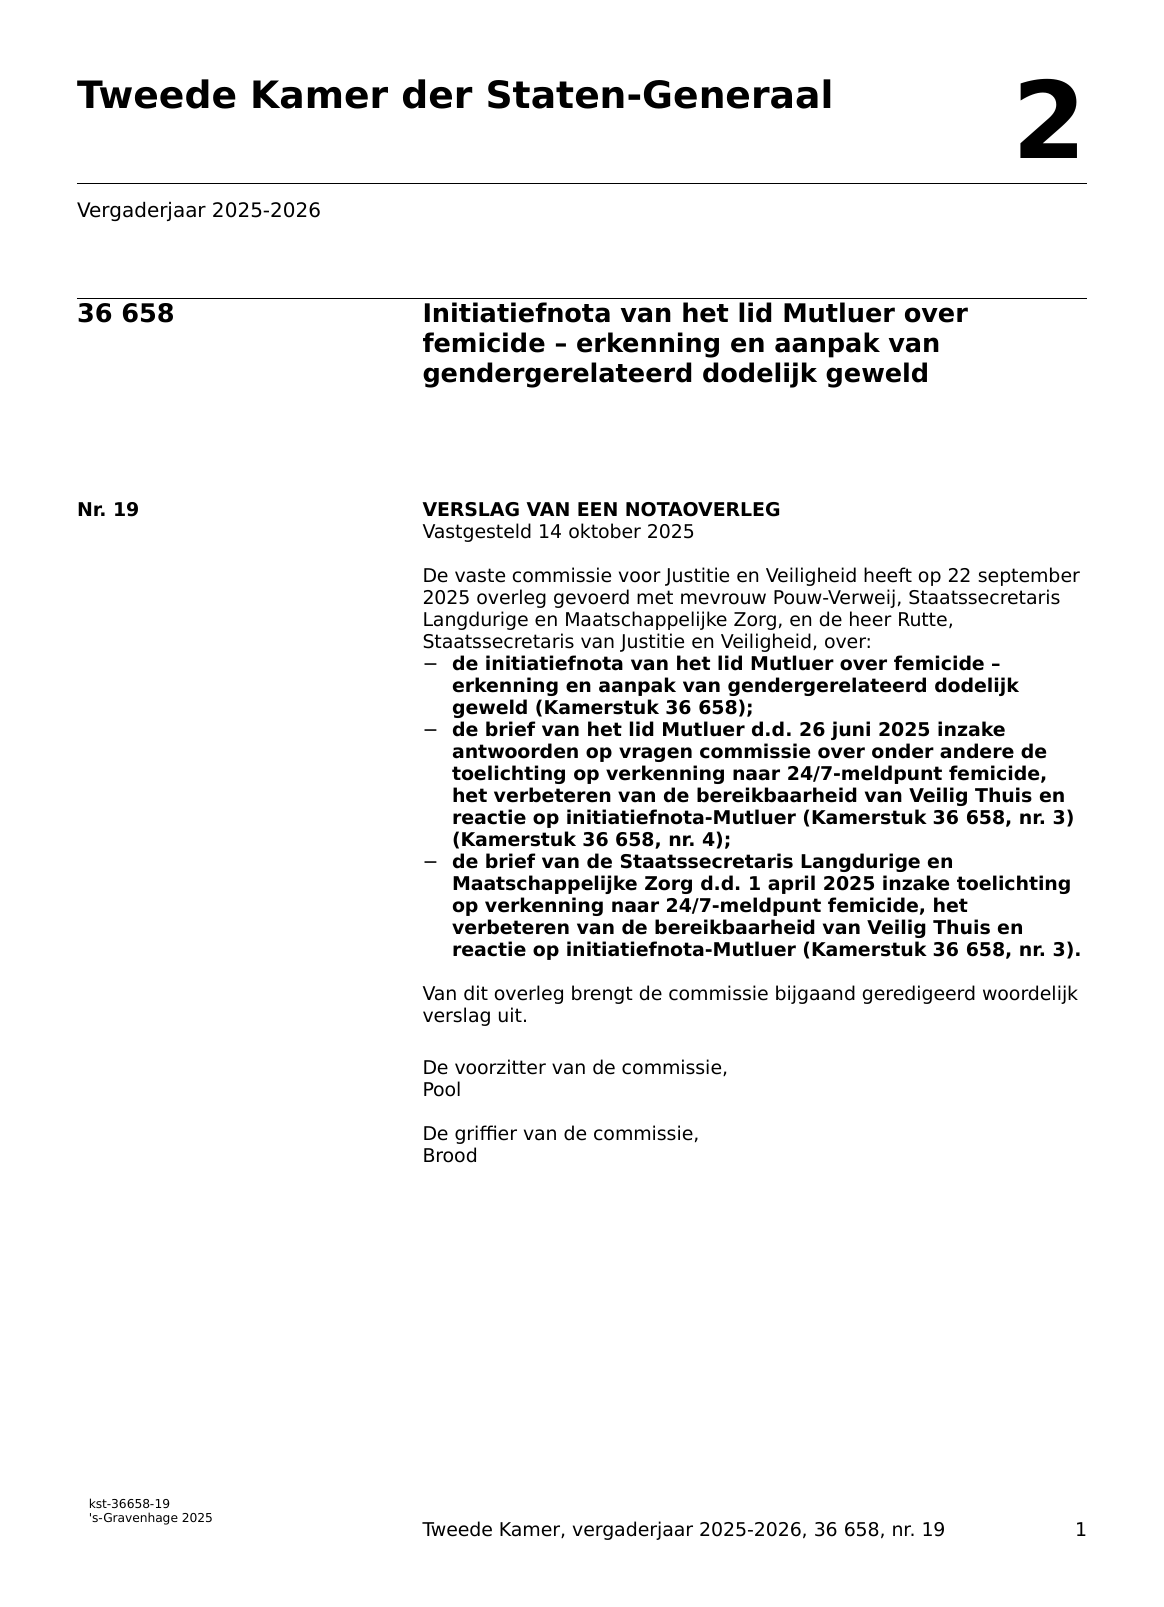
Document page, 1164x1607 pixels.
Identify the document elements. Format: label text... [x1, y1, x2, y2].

table_header 2 [886, 59, 1087, 183]
text Vastgesteld 14 oktober 2025 [422, 521, 1087, 543]
text De vaste commissie voor Justitie en Veiligheid heeft op 22 september 2025 overleg gevoerd met mevrouw Pouw-Verweij, Staatssecretaris Langdurige en Maatschappelijke Zorg, en de heer Rutte, Staatssecretaris van Justitie en Veiligheid, over: [422, 565, 1087, 653]
text De voorzitter van de commissie, Pool [422, 1057, 1087, 1101]
table_cell Vergaderjaar 2025-2026 [77, 184, 1087, 298]
text − de initiatiefnota van het lid Mutluer over femicide – erkenning en aanpak van gendergerelateerd dodelijk geweld (Kamerstuk 36 658); [422, 653, 1087, 719]
text Van dit overleg brengt de commissie bijgaand geredigeerd woordelijk verslag uit. [422, 983, 1087, 1027]
text − de brief van de Staatssecretaris Langdurige en Maatschappelijke Zorg d.d. 1 april 2025 inzake toelichting op verkenning naar 24/7-meldpunt femicide, het verbeteren van de bereikbaarheid van Veilig Thuis en reactie op initiatiefnota-Mutluer (Kamerstuk 36 658, nr. 3). [422, 851, 1087, 961]
text − de brief van het lid Mutluer d.d. 26 juni 2025 inzake antwoorden op vragen commissie over onder andere de toelichting op verkenning naar 24/7-meldpunt femicide, het verbeteren van de bereikbaarheid van Veilig Thuis en reactie op initiatiefnota-Mutluer (Kamerstuk 36 658, nr. 3) (Kamerstuk 36 658, nr. 4); [422, 719, 1087, 851]
table_header Tweede Kamer der Staten-Generaal [77, 59, 886, 183]
text De griffier van de commissie, Brood [422, 1123, 1087, 1167]
text 's-Gravenhage 2025 [88, 1511, 323, 1525]
subtitle Nr. 19 VERSLAG VAN EEN NOTAOVERLEG [77, 499, 1087, 521]
subtitle 36 658 Initiatiefnota van het lid Mutluer over femicide – erkenning en aanpak van gendergerelateerd dodelijk geweld [77, 299, 1087, 388]
text kst-36658-19 [88, 1497, 323, 1511]
